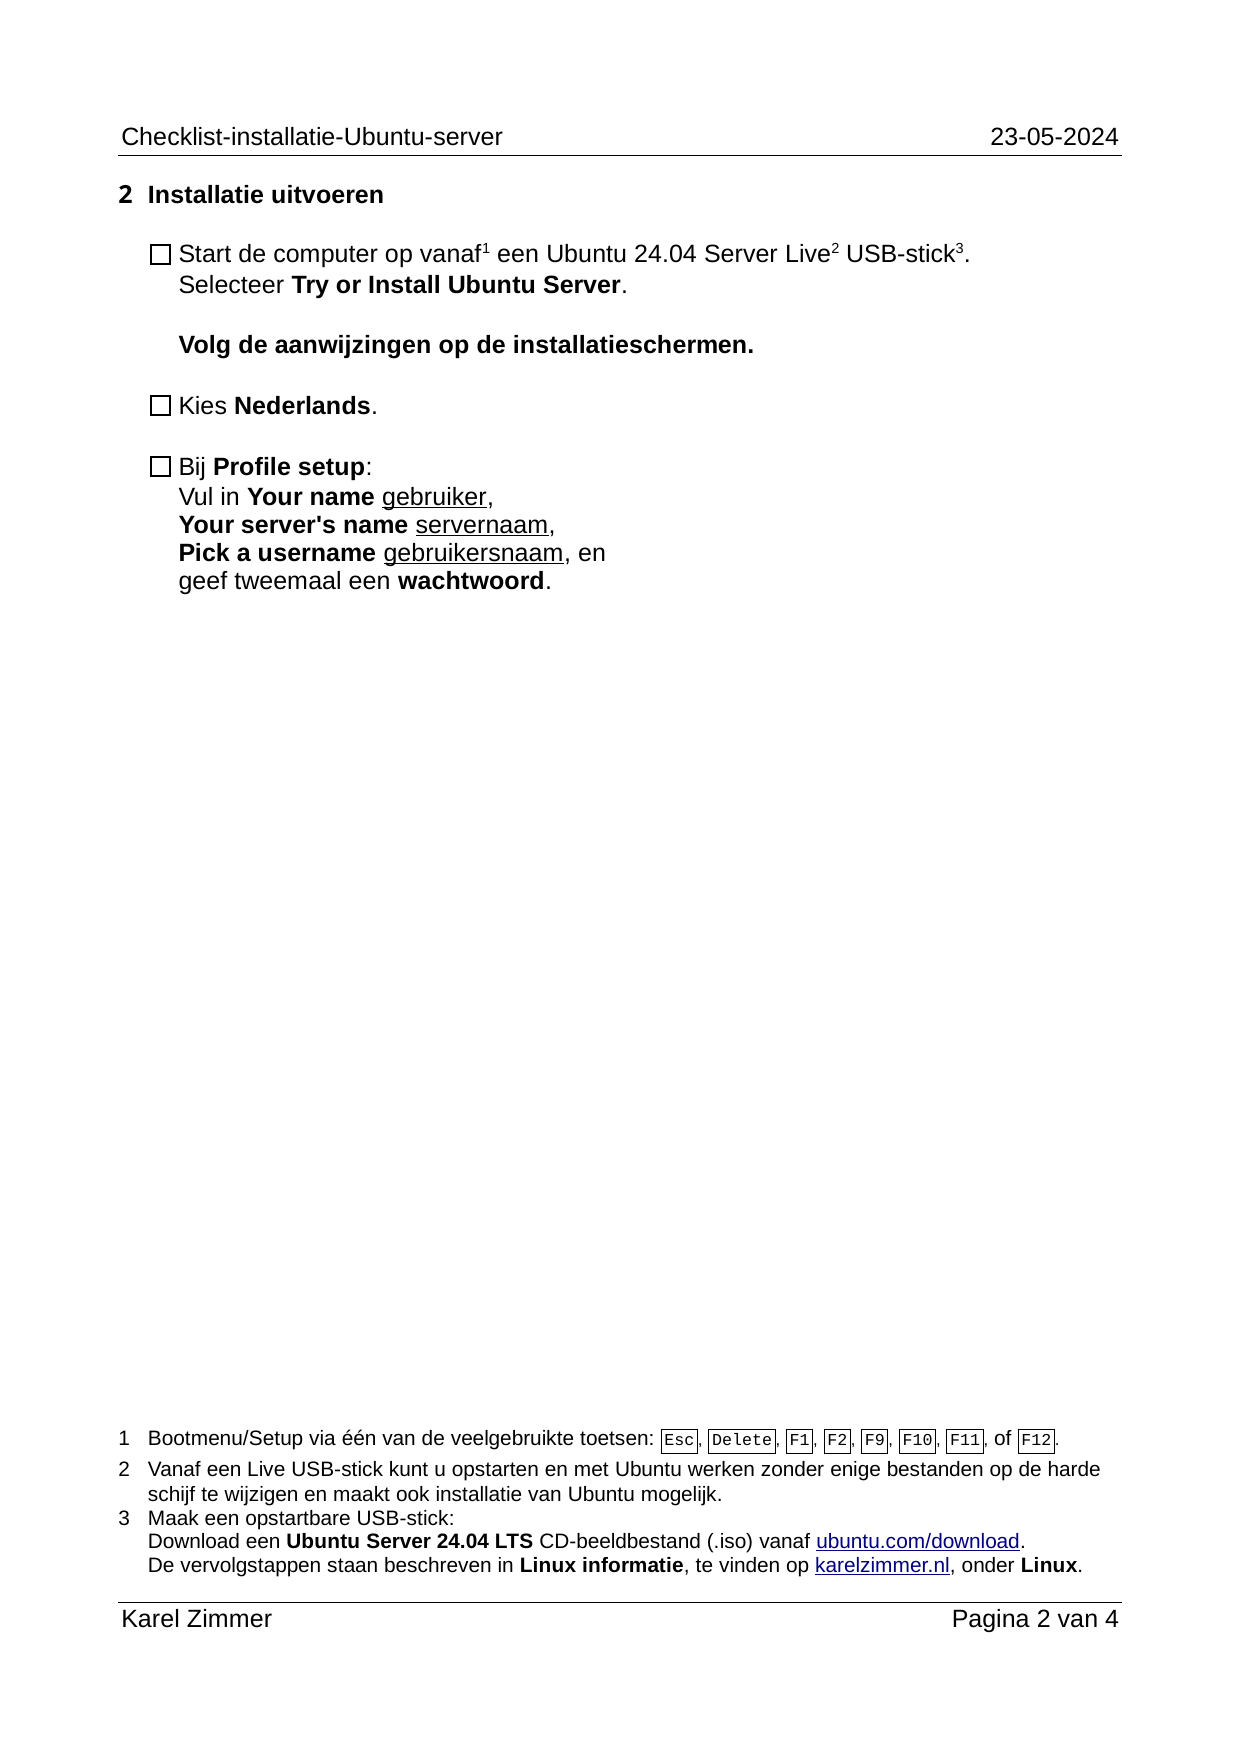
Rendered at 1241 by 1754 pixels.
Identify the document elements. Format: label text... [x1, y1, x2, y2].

table_cell [118, 330, 142, 360]
table_cell [177, 421, 1122, 451]
table_cell [142, 391, 177, 421]
table_cell [118, 300, 142, 330]
table_cell [142, 330, 177, 360]
table_cell [118, 391, 142, 421]
table_cell [142, 360, 177, 391]
table_cell [142, 482, 177, 596]
table_header [142, 239, 177, 269]
table_cell [142, 421, 177, 451]
table_cell Selecteer Try or Install Ubuntu Server. [177, 269, 1122, 300]
list Installatie uitvoeren [118, 177, 1122, 211]
table_cell [177, 360, 1122, 391]
table_cell [142, 300, 177, 330]
table_cell [118, 360, 142, 391]
table_header [118, 239, 142, 269]
table_cell [142, 269, 177, 300]
table_cell [118, 482, 142, 596]
table_cell [177, 300, 1122, 330]
table_cell [118, 269, 142, 300]
table_cell Vul in Your name gebruiker, Your server's name servernaam, Pick a username gebruikersnaam, en geef tweemaal een wachtwoord. [177, 482, 1122, 596]
table_cell Kies Nederlands. [177, 391, 1122, 421]
table_cell [118, 421, 142, 451]
table_cell Volg de aanwijzingen op de installatieschermen. [177, 330, 1122, 360]
table_cell Bij Profile setup: [177, 451, 1122, 482]
table_cell [118, 451, 142, 482]
table_header Start de computer op vanaf een Ubuntu 24.04 Server Live USB-stick. [177, 239, 1122, 269]
table_cell [142, 451, 177, 482]
